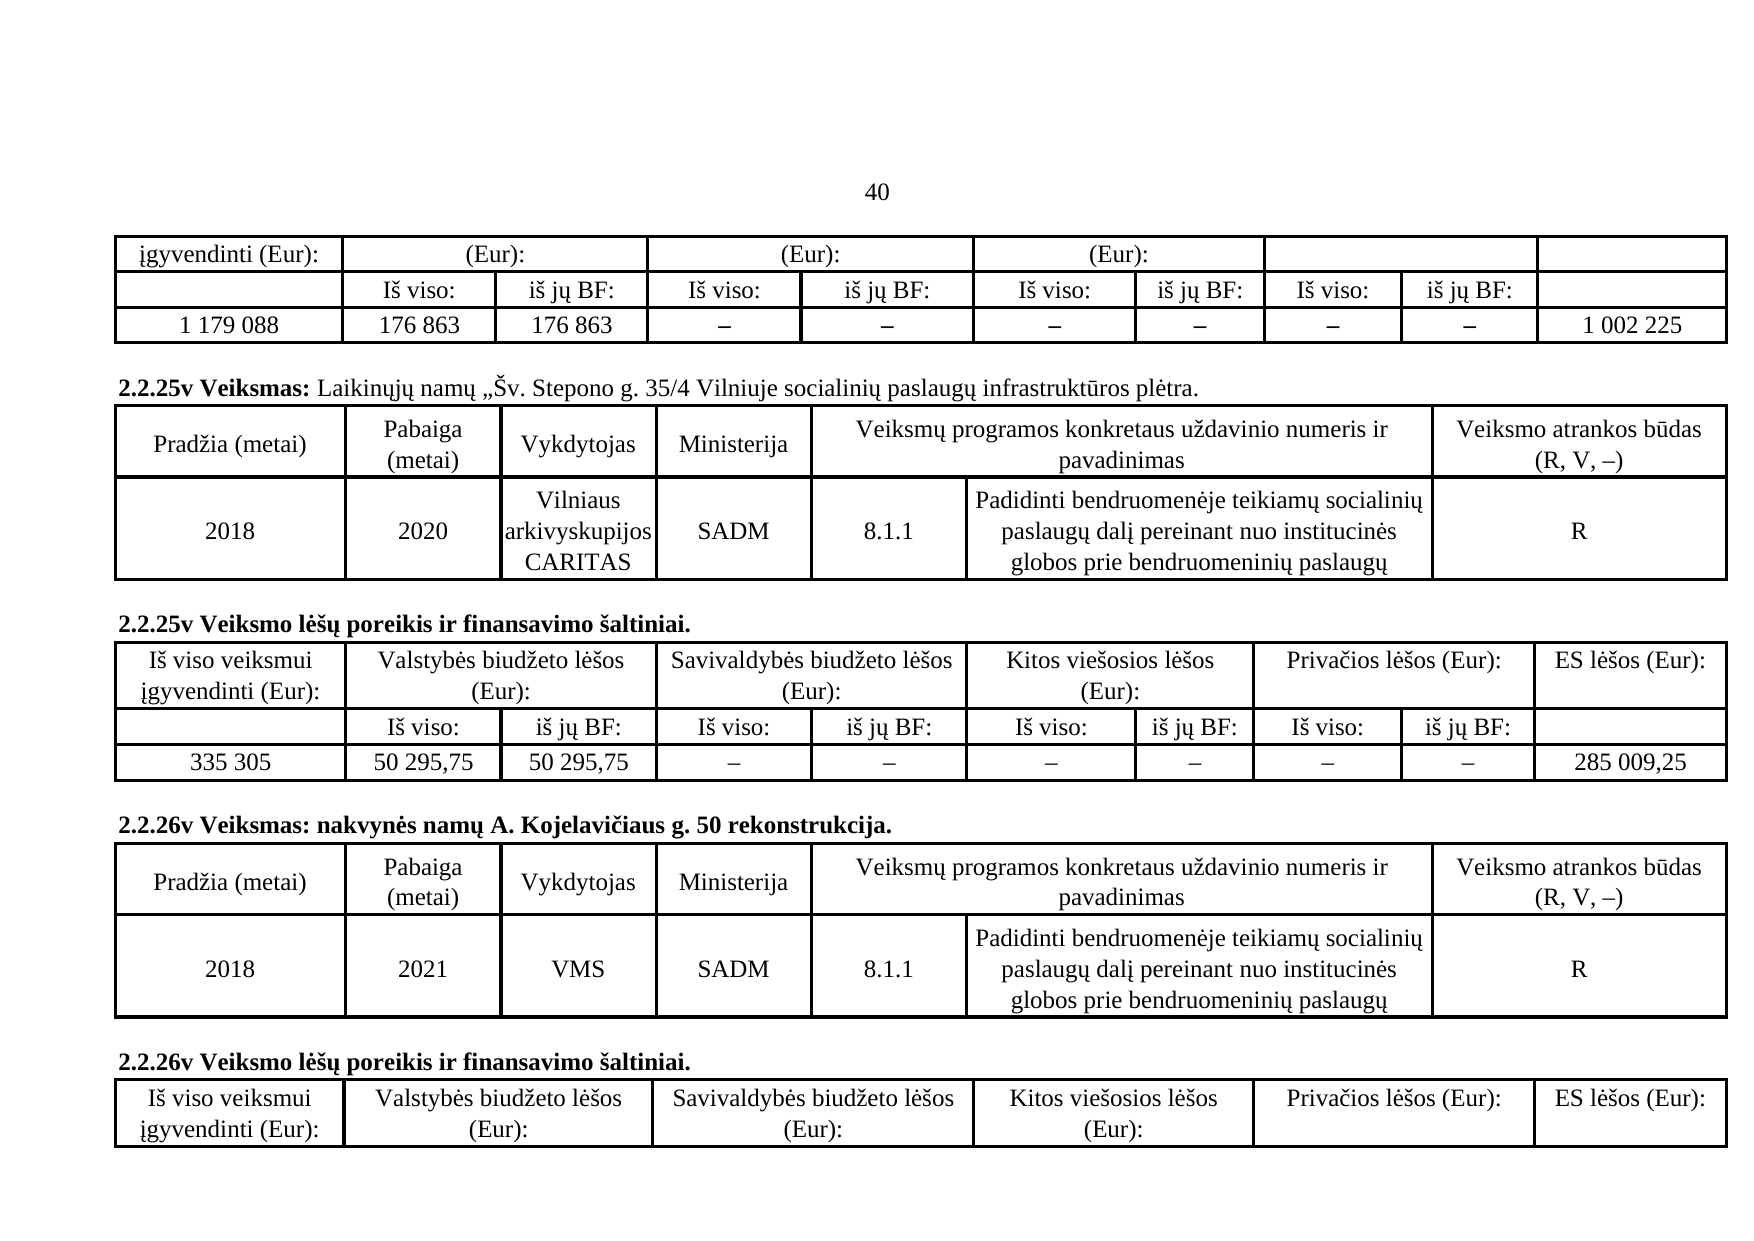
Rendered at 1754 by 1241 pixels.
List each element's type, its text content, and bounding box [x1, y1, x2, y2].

table_header Pradžia (metai) [117, 407, 344, 475]
table_cell – [1137, 309, 1263, 341]
table_cell [1539, 273, 1725, 306]
table_cell iš jų BF: [1137, 710, 1252, 742]
table_cell 50 295,75 [503, 746, 655, 779]
table_cell – [813, 746, 965, 779]
table_header Privačios lėšos (Eur): [1255, 1081, 1533, 1144]
table_cell R [1434, 479, 1725, 578]
table_cell iš jų BF: [803, 273, 972, 306]
table_cell 1 002 225 [1539, 309, 1725, 341]
table_header [1266, 238, 1536, 270]
table_cell R [1434, 916, 1725, 1015]
table_header [1539, 238, 1725, 270]
table_cell 8.1.1 [813, 916, 965, 1015]
table_cell [117, 710, 344, 742]
table_cell 335 305 [117, 746, 344, 779]
table_header Ministerija [658, 845, 810, 913]
table_header Kitos viešosios lėšos (Eur): [968, 644, 1252, 707]
table_header Privačios lėšos (Eur): [1255, 644, 1533, 707]
table_cell 8.1.1 [813, 479, 965, 578]
text 2.2.25v Veiksmo lėšų poreikis ir finansavimo šaltiniai. [118, 609, 1636, 638]
table_cell SADM [658, 479, 810, 578]
table_header Iš viso veiksmui įgyvendinti (Eur): [117, 644, 344, 707]
table_header Veiksmo atrankos būdas (R, V, –) [1434, 845, 1725, 913]
table_cell – [658, 746, 810, 779]
text 2.2.26v Veiksmo lėšų poreikis ir finansavimo šaltiniai. [118, 1047, 1636, 1076]
table_cell 176 863 [344, 309, 494, 341]
table_cell 176 863 [497, 309, 646, 341]
table_header Pradžia (metai) [117, 845, 344, 913]
table_cell iš jų BF: [813, 710, 965, 742]
table_cell [1536, 710, 1725, 742]
table_header įgyvendinti (Eur): [117, 238, 341, 270]
table_cell 2018 [117, 916, 344, 1015]
table_header Veiksmo atrankos būdas (R, V, –) [1434, 407, 1725, 475]
table_header Veiksmų programos konkretaus uždavinio numeris ir pavadinimas [813, 845, 1431, 913]
table_header Savivaldybės biudžeto lėšos (Eur): [658, 644, 965, 707]
text 2.2.25v Veiksmas: Laikinųjų namų „Šv. Stepono g. 35/4 Vilniuje socialinių paslaugų infrastruktūros plėtra. [118, 373, 1636, 402]
table_cell iš jų BF: [1403, 273, 1536, 306]
table_cell Padidinti bendruomenėje teikiamų socialinių paslaugų dalį pereinant nuo institucinės globos prie bendruomeninių paslaugų [968, 916, 1431, 1015]
table_cell Padidinti bendruomenėje teikiamų socialinių paslaugų dalį pereinant nuo institucinės globos prie bendruomeninių paslaugų [968, 479, 1431, 578]
table_header Vykdytojas [503, 407, 655, 475]
table_cell – [1266, 309, 1400, 341]
table_header Kitos viešosios lėšos (Eur): [975, 1081, 1252, 1144]
table_cell iš jų BF: [1403, 710, 1533, 742]
table_cell Iš viso: [344, 273, 494, 306]
table_cell – [1137, 746, 1252, 779]
table_cell 2020 [347, 479, 499, 578]
table_header Ministerija [658, 407, 810, 475]
table_cell VMS [503, 916, 655, 1015]
table_cell 285 009,25 [1536, 746, 1725, 779]
table_cell – [1403, 746, 1533, 779]
table_cell SADM [658, 916, 810, 1015]
table_cell 2018 [117, 479, 344, 578]
table_cell Iš viso: [658, 710, 810, 742]
table_cell Vilniaus arkivyskupijos CARITAS [503, 479, 655, 578]
table_cell – [968, 746, 1134, 779]
table_header Savivaldybės biudžeto lėšos (Eur): [654, 1081, 972, 1144]
table_cell Iš viso: [975, 273, 1134, 306]
table_header Veiksmų programos konkretaus uždavinio numeris ir pavadinimas [813, 407, 1431, 475]
table_cell Iš viso: [1266, 273, 1400, 306]
table_cell iš jų BF: [503, 710, 655, 742]
table_cell Iš viso: [1255, 710, 1400, 742]
text 2.2.26v Veiksmas: nakvynės namų A. Kojelavičiaus g. 50 rekonstrukcija. [118, 811, 1636, 839]
table_cell Iš viso: [649, 273, 799, 306]
table_cell [117, 273, 341, 306]
table_cell Iš viso: [968, 710, 1134, 742]
table_cell – [1403, 309, 1536, 341]
table_header Iš viso veiksmui įgyvendinti (Eur): [117, 1081, 342, 1144]
table_header (Eur): [344, 238, 646, 270]
table_header Vykdytojas [503, 845, 655, 913]
table_cell 1 179 088 [117, 309, 341, 341]
table_cell 50 295,75 [347, 746, 499, 779]
table_header (Eur): [649, 238, 972, 270]
table_header ES lėšos (Eur): [1536, 644, 1725, 707]
table_header ES lėšos (Eur): [1536, 1081, 1725, 1144]
table_cell iš jų BF: [497, 273, 646, 306]
table_cell Iš viso: [347, 710, 499, 742]
table_cell – [975, 309, 1134, 341]
table_cell iš jų BF: [1137, 273, 1263, 306]
table_header (Eur): [975, 238, 1263, 270]
table_cell – [1255, 746, 1400, 779]
table_cell – [803, 309, 972, 341]
table_header Valstybės biudžeto lėšos (Eur): [347, 644, 655, 707]
table_header Pabaiga (metai) [347, 845, 499, 913]
table_cell 2021 [347, 916, 499, 1015]
table_header Pabaiga (metai) [347, 407, 499, 475]
table_header Valstybės biudžeto lėšos (Eur): [346, 1081, 651, 1144]
table_cell – [649, 309, 799, 341]
